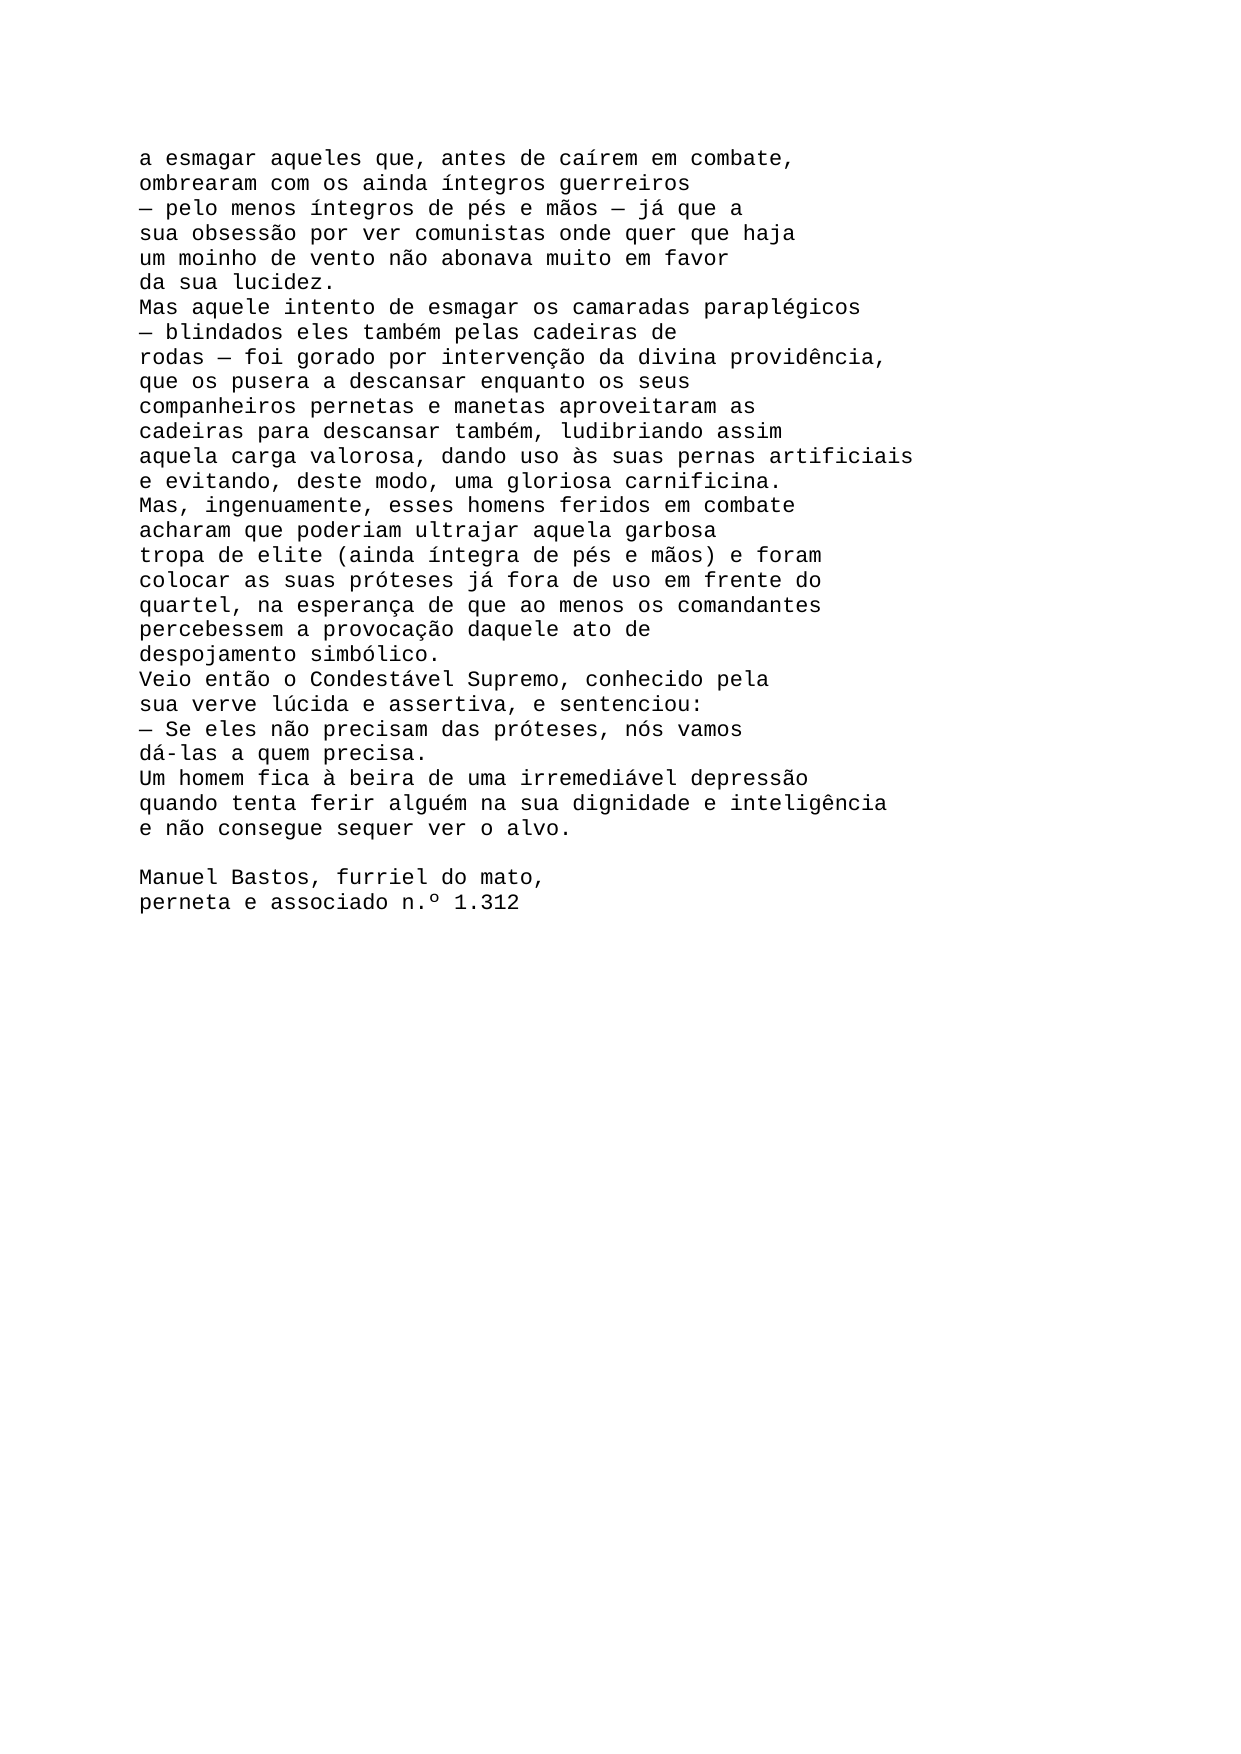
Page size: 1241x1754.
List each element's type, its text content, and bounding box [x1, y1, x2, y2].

text sua verve lúcida e assertiva, e sentenciou: [139, 693, 1101, 718]
text acharam que poderiam ultrajar aquela garbosa [139, 519, 1101, 544]
text aquela carga valorosa, dando uso às suas pernas artificiais [139, 445, 1101, 470]
text que os pusera a descansar enquanto os seus [139, 371, 1101, 396]
text despojamento simbólico. [139, 643, 1101, 668]
text sua obsessão por ver comunistas onde quer que haja [139, 222, 1101, 247]
text Manuel Bastos, furriel do mato, [139, 867, 1101, 891]
text perneta e associado n.º 1.312 [139, 891, 1101, 916]
text cadeiras para descansar também, ludibriando assim [139, 420, 1101, 445]
text quando tenta ferir alguém na sua dignidade e inteligência [139, 792, 1101, 817]
text tropa de elite (ainda íntegra de pés e mãos) e foram [139, 544, 1101, 569]
text — Se eles não precisam das próteses, nós vamos [139, 718, 1101, 743]
text Mas aquele intento de esmagar os camaradas paraplégicos [139, 296, 1101, 321]
text e não consegue sequer ver o alvo. [139, 817, 1101, 842]
text percebessem a provocação daquele ato de [139, 619, 1101, 643]
text um moinho de vento não abonava muito em favor [139, 247, 1101, 272]
text e evitando, deste modo, uma gloriosa carnificina. [139, 470, 1101, 495]
text rodas — foi gorado por intervenção da divina providência, [139, 346, 1101, 371]
text companheiros pernetas e manetas aproveitaram as [139, 396, 1101, 420]
text da sua lucidez. [139, 272, 1101, 296]
text colocar as suas próteses já fora de uso em frente do [139, 569, 1101, 594]
text — blindados eles também pelas cadeiras de [139, 321, 1101, 346]
text Um homem fica à beira de uma irremediável depressão [139, 767, 1101, 792]
text quartel, na esperança de que ao menos os comandantes [139, 594, 1101, 619]
text Veio então o Condestável Supremo, conhecido pela [139, 668, 1101, 693]
text ombrearam com os ainda íntegros guerreiros [139, 172, 1101, 197]
text Mas, ingenuamente, esses homens feridos em combate [139, 495, 1101, 519]
text a esmagar aqueles que, antes de caírem em combate, [139, 148, 1101, 172]
text — pelo menos íntegros de pés e mãos — já que a [139, 197, 1101, 222]
text dá-las a quem precisa. [139, 743, 1101, 767]
